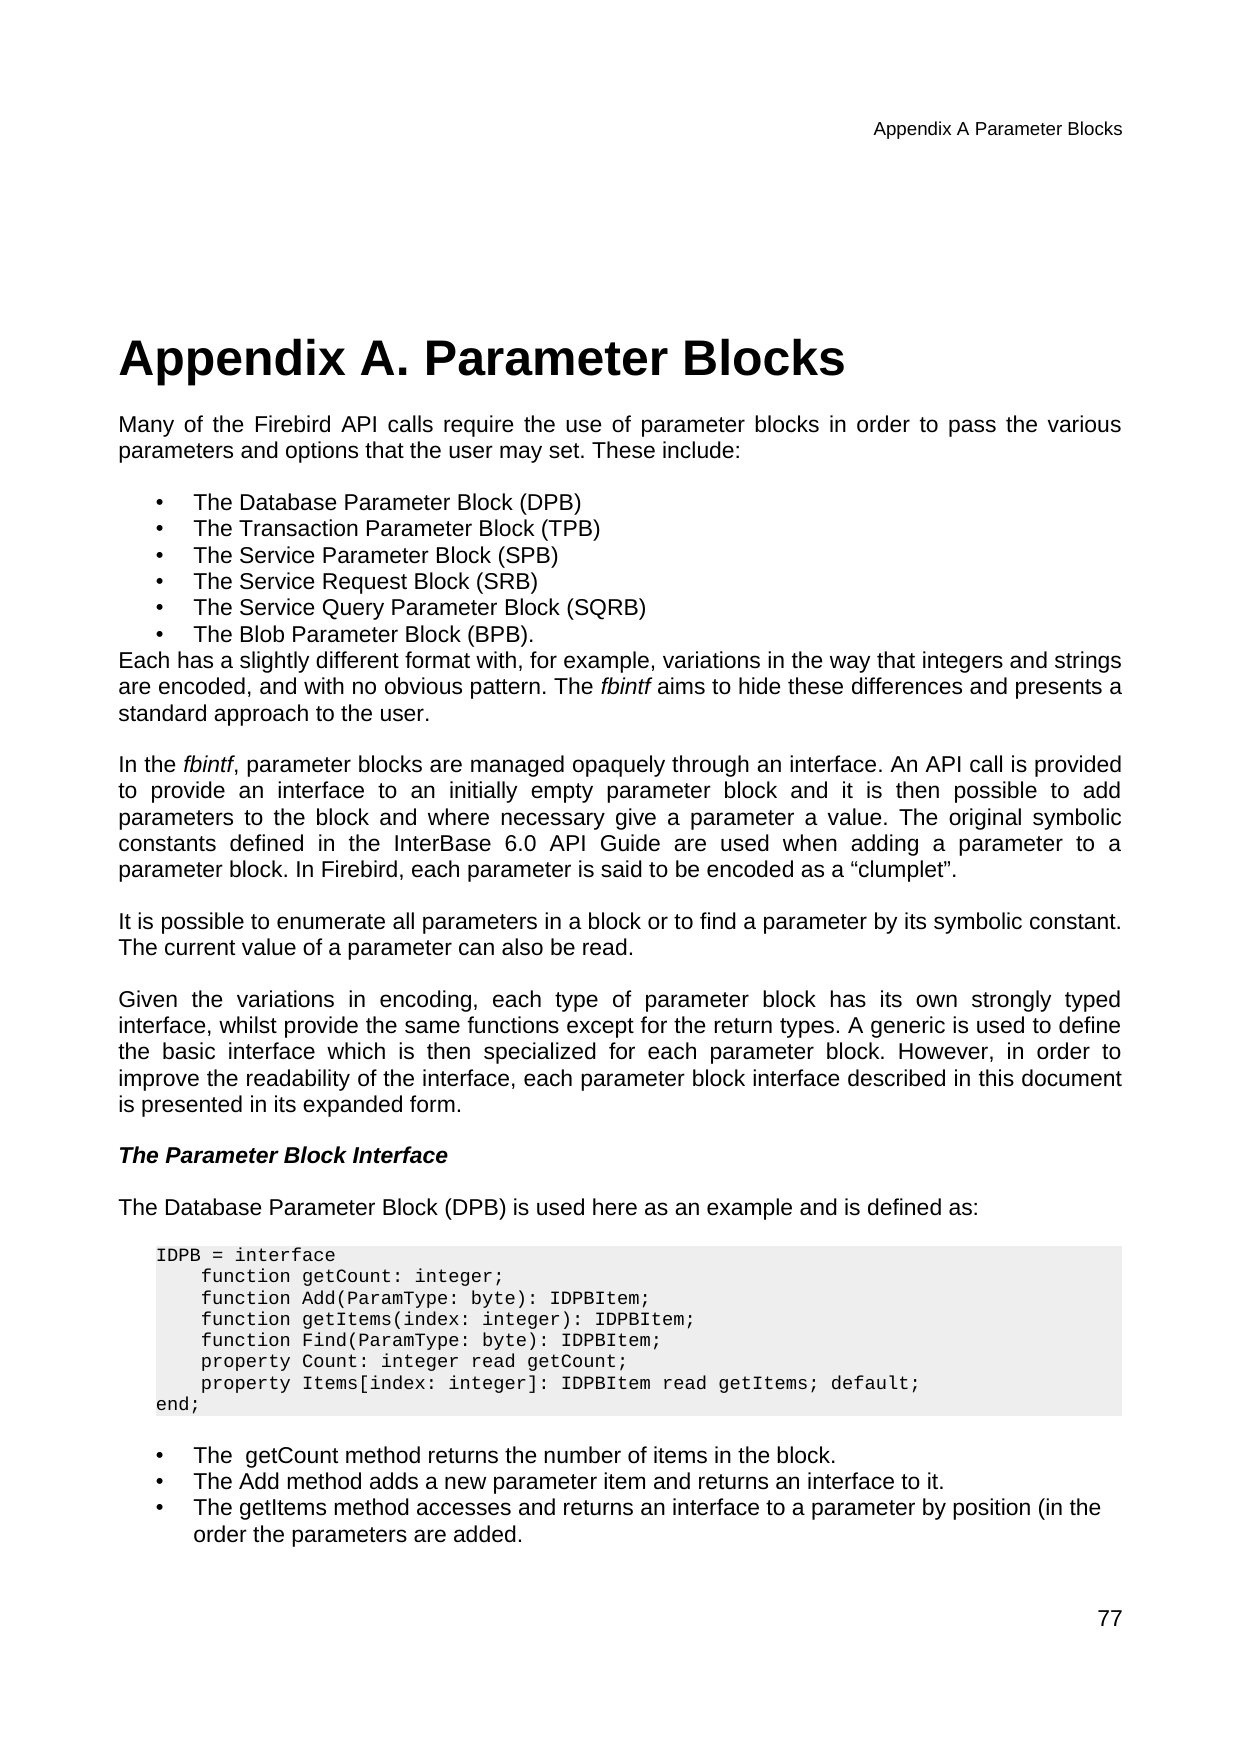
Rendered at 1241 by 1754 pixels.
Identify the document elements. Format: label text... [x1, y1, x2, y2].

list The Service Request Block (SRB) [156, 568, 1122, 594]
list The Database Parameter Block (DPB) [156, 489, 1122, 515]
text It is possible to enumerate all parameters in a block or to find a parameter by its symbolic constant. The current value of a parameter can also be read. [118, 908, 1122, 961]
list The Transaction Parameter Block (TPB) [156, 515, 1122, 542]
list Parameter Blocks [118, 328, 1122, 386]
list The Service Query Parameter Block (SQRB) [156, 594, 1122, 621]
text end; [156, 1395, 1122, 1416]
list The getItems method accesses and returns an interface to a parameter by position (in the order the parameters are added. [156, 1494, 1122, 1547]
text property Items[index: integer]: IDPBItem read getItems; default; [156, 1373, 1122, 1395]
text function getItems(index: integer): IDPBItem; [156, 1310, 1122, 1331]
list The Service Parameter Block (SPB) [156, 542, 1122, 568]
text Each has a slightly different format with, for example, variations in the way that integers and strings are encoded, and with no obvious pattern. The fbintf aims to hide these differences and presents a standard approach to the user. [118, 647, 1122, 726]
list The Blob Parameter Block (BPB). [156, 621, 1122, 647]
text function Add(ParamType: byte): IDPBItem; [156, 1288, 1122, 1310]
text function Find(ParamType: byte): IDPBItem; [156, 1331, 1122, 1352]
text property Count: integer read getCount; [156, 1352, 1122, 1373]
text The Parameter Block Interface [118, 1142, 1122, 1169]
text function getCount: integer; [156, 1267, 1122, 1288]
text Given the variations in encoding, each type of parameter block has its own strongly typed interface, whilst provide the same functions except for the return types. A generic is used to define the basic interface which is then specialized for each parameter block. However, in order to improve the readability of the interface, each parameter block interface described in this document is presented in its expanded form. [118, 986, 1122, 1117]
list The Add method adds a new parameter item and returns an interface to it. [156, 1468, 1122, 1494]
text In the fbintf, parameter blocks are managed opaquely through an interface. An API call is provided to provide an interface to an initially empty parameter block and it is then possible to add parameters to the block and where necessary give a parameter a value. The original symbolic constants defined in the InterBase 6.0 API Guide are used when adding a parameter to a parameter block. In Firebird, each parameter is said to be encoded as a “clumplet”. [118, 751, 1122, 883]
text IDPB = interface [156, 1246, 1122, 1267]
text Many of the Firebird API calls require the use of parameter blocks in order to pass the various parameters and options that the user may set. These include: [118, 411, 1122, 464]
list The getCount method returns the number of items in the block. [156, 1442, 1122, 1468]
text The Database Parameter Block (DPB) is used here as an example and is defined as: [118, 1194, 1122, 1221]
